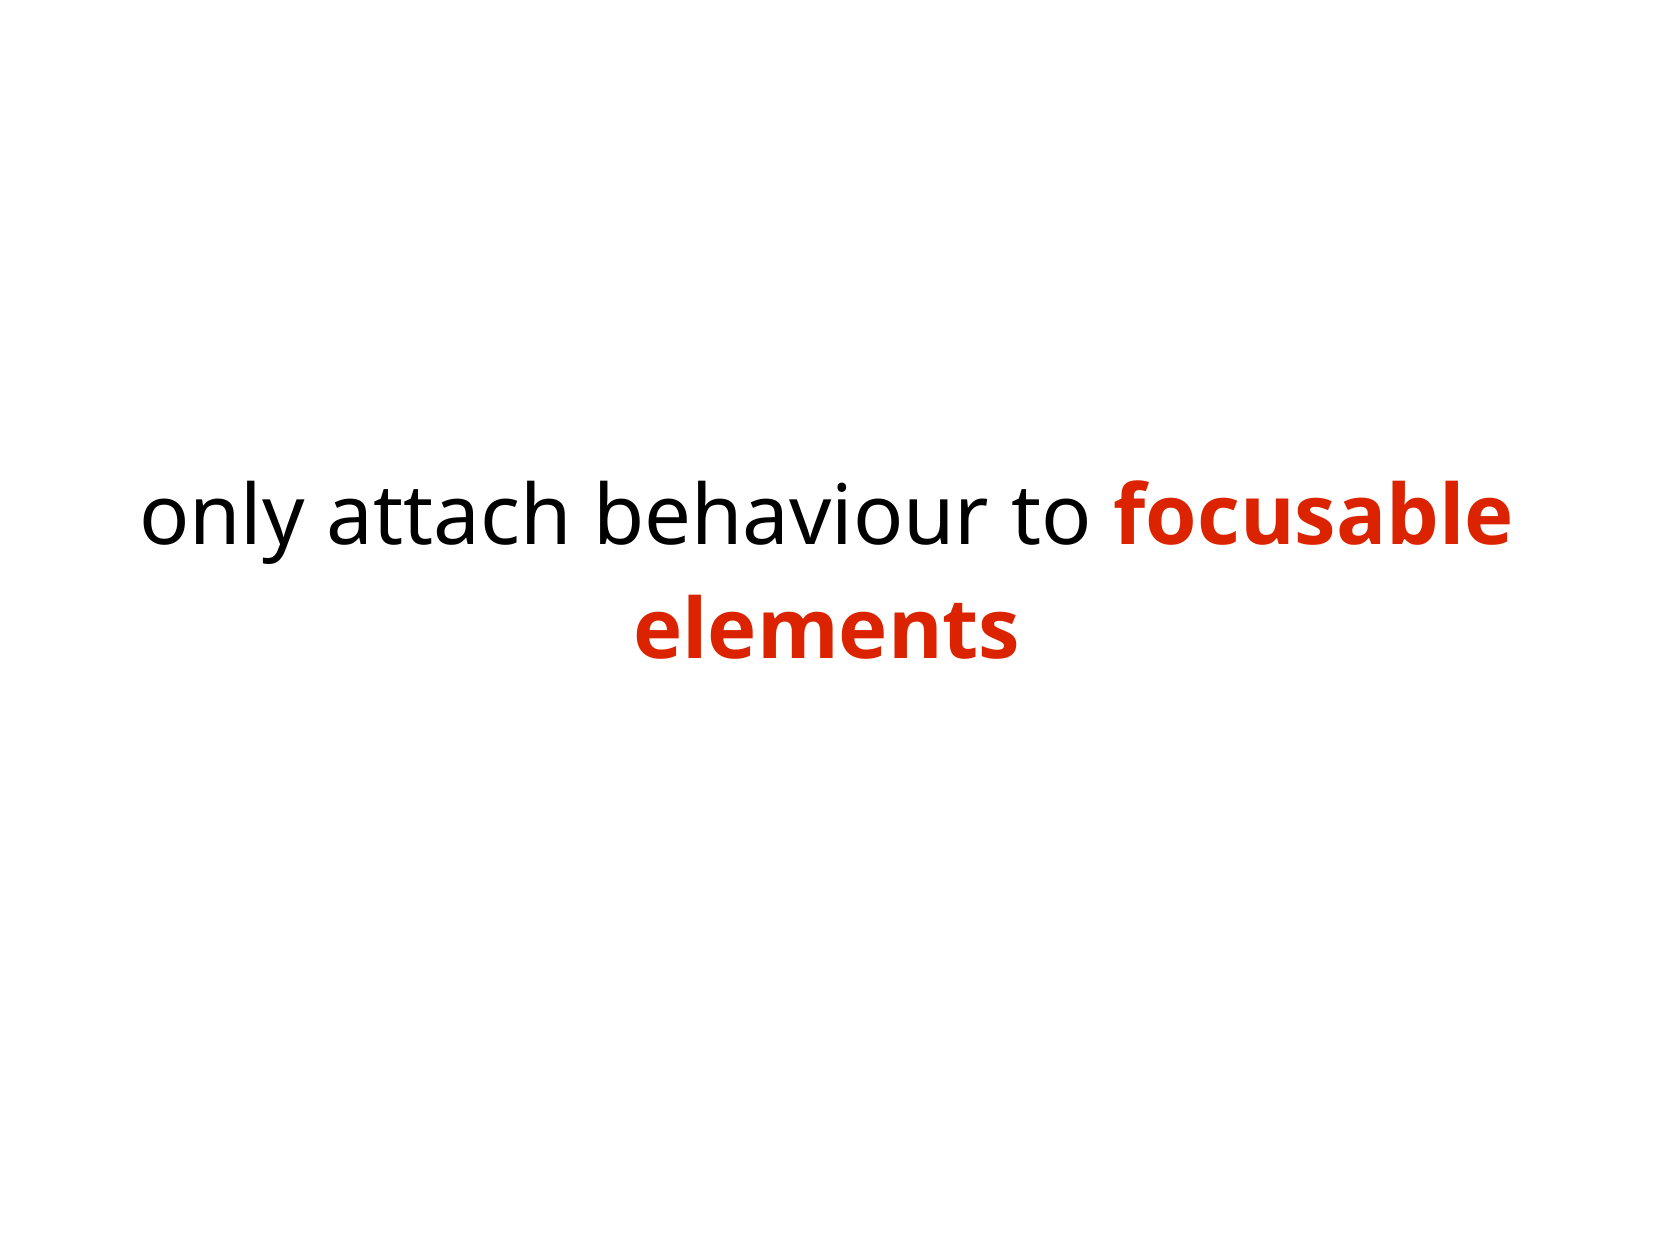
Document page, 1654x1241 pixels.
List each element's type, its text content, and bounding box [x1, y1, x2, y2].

subtitle only attach behaviour to focusable elements [82, 118, 1571, 1021]
